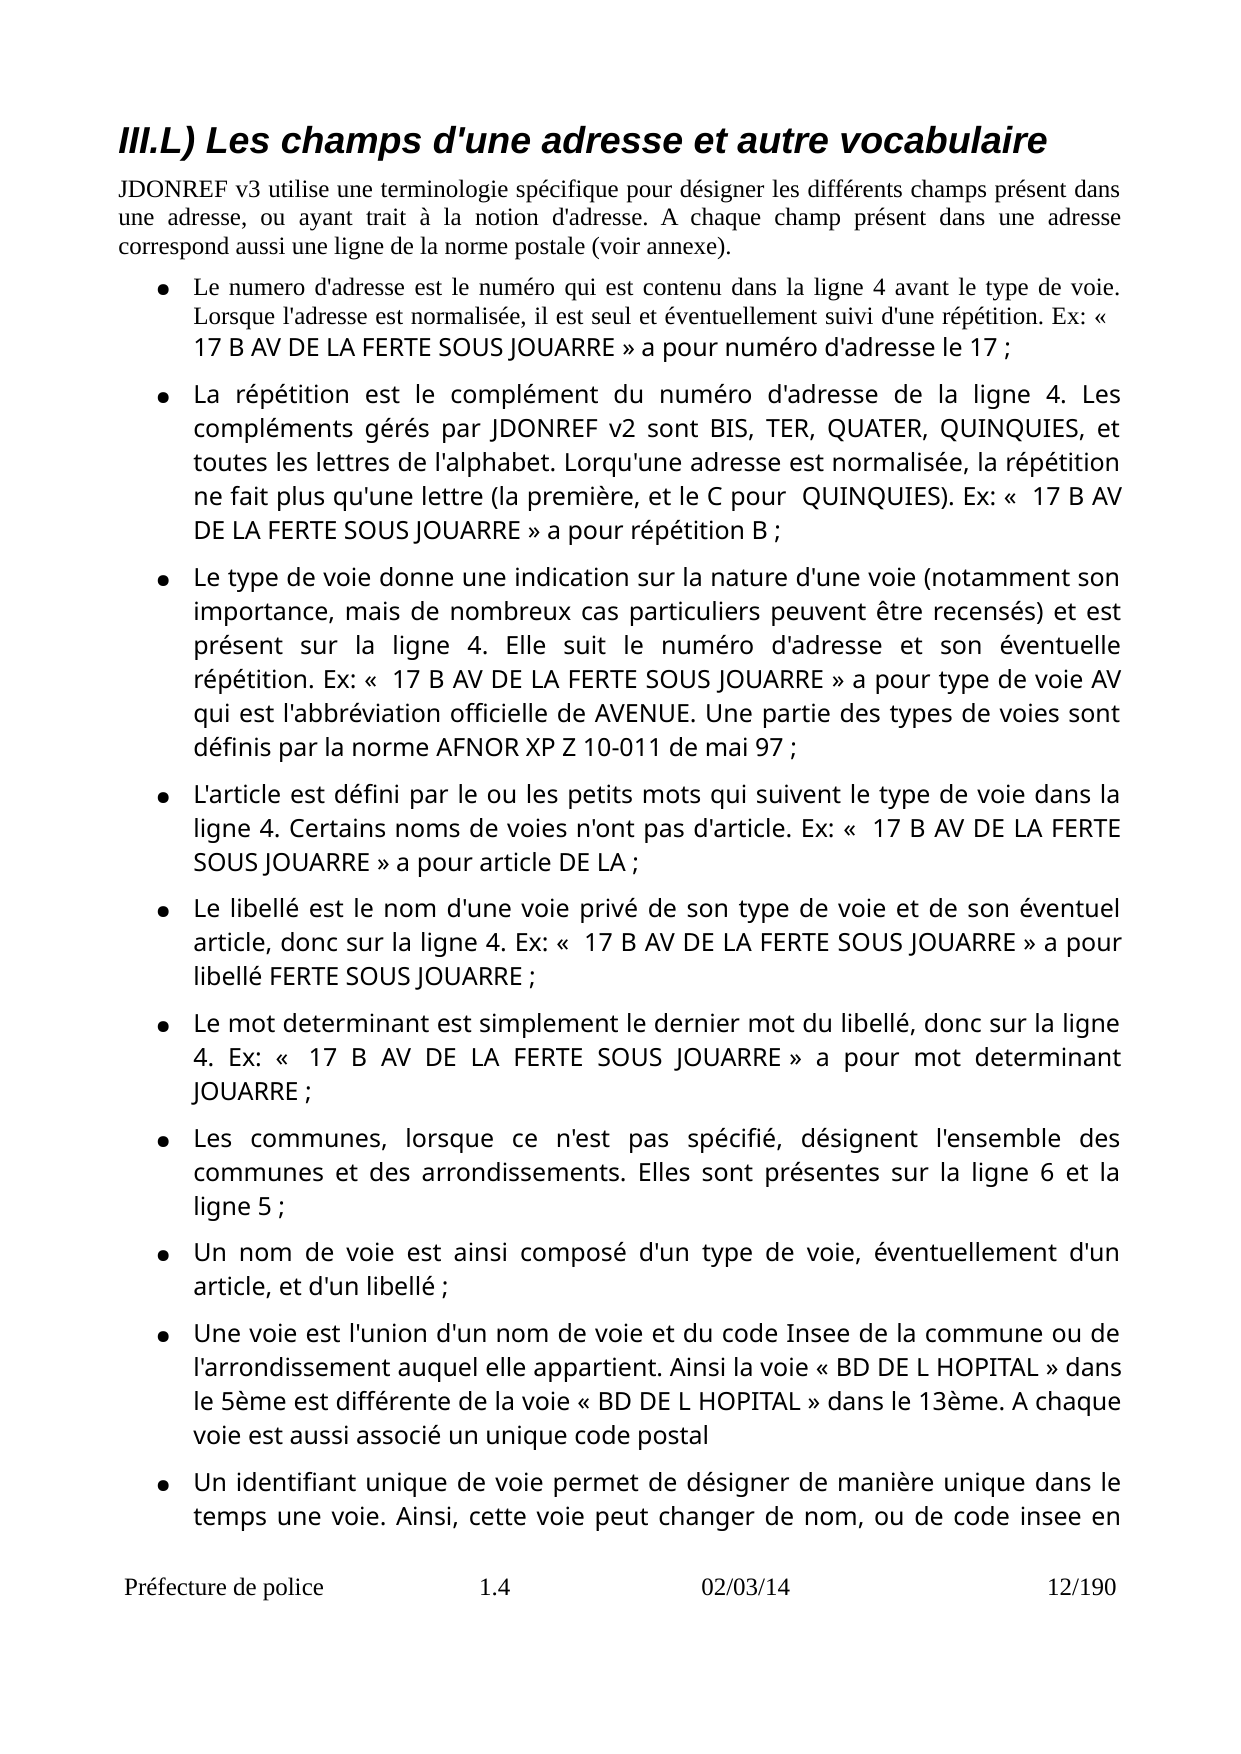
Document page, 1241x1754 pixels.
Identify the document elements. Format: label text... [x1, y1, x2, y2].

list Un identifiant unique de voie permet de désigner de manière unique dans le temps une voie. Ainsi, cette voie peut changer de nom, ou de code insee en [156, 1464, 1122, 1532]
list La répétition est le complément du numéro d'adresse de la ligne 4. Les compléments gérés par JDONREF v2 sont BIS, TER, QUATER, QUINQUIES, et toutes les lettres de l'alphabet. Lorqu'une adresse est normalisée, la répétition ne fait plus qu'une lettre (la première, et le C pour QUINQUIES). Ex: « 17 B AV DE LA FERTE SOUS JOUARRE » a pour répétition B ; [156, 377, 1122, 547]
list L'article est défini par le ou les petits mots qui suivent le type de voie dans la ligne 4. Certains noms de voies n'ont pas d'article. Ex: « 17 B AV DE LA FERTE SOUS JOUARRE » a pour article DE LA ; [156, 776, 1122, 878]
text JDONREF v3 utilise une terminologie spécifique pour désigner les différents champs présent dans une adresse, ou ayant trait à la notion d'adresse. A chaque champ présent dans une adresse correspond aussi une ligne de la norme postale (voir annexe). [118, 174, 1122, 260]
list Le numero d'adresse est le numéro qui est contenu dans la ligne 4 avant le type de voie. Lorsque l'adresse est normalisée, il est seul et éventuellement suivi d'une répétition. Ex: « 17 B AV DE LA FERTE SOUS JOUARRE » a pour numéro d'adresse le 17 ; [156, 272, 1122, 364]
list Un nom de voie est ainsi composé d'un type de voie, éventuellement d'un article, et d'un libellé ; [156, 1235, 1122, 1303]
list Les communes, lorsque ce n'est pas spécifié, désignent l'ensemble des communes et des arrondissements. Elles sont présentes sur la ligne 6 et la ligne 5 ; [156, 1120, 1122, 1222]
list Le mot determinant est simplement le dernier mot du libellé, donc sur la ligne 4. Ex: « 17 B AV DE LA FERTE SOUS JOUARRE » a pour mot determinant JOUARRE ; [156, 1006, 1122, 1108]
subtitle Les champs d'une adresse et autre vocabulaire [118, 118, 1122, 161]
list Le libellé est le nom d'une voie privé de son type de voie et de son éventuel article, donc sur la ligne 4. Ex: « 17 B AV DE LA FERTE SOUS JOUARRE » a pour libellé FERTE SOUS JOUARRE ; [156, 891, 1122, 993]
list Le type de voie donne une indication sur la nature d'une voie (notamment son importance, mais de nombreux cas particuliers peuvent être recensés) et est présent sur la ligne 4. Elle suit le numéro d'adresse et son éventuelle répétition. Ex: « 17 B AV DE LA FERTE SOUS JOUARRE » a pour type de voie AV qui est l'abbréviation officielle de AVENUE. Une partie des types de voies sont définis par la norme AFNOR XP Z 10-011 de mai 97 ; [156, 559, 1122, 764]
list Une voie est l'union d'un nom de voie et du code Insee de la commune ou de l'arrondissement auquel elle appartient. Ainsi la voie « BD DE L HOPITAL » dans le 5ème est différente de la voie « BD DE L HOPITAL » dans le 13ème. A chaque voie est aussi associé un unique code postal [156, 1316, 1122, 1452]
